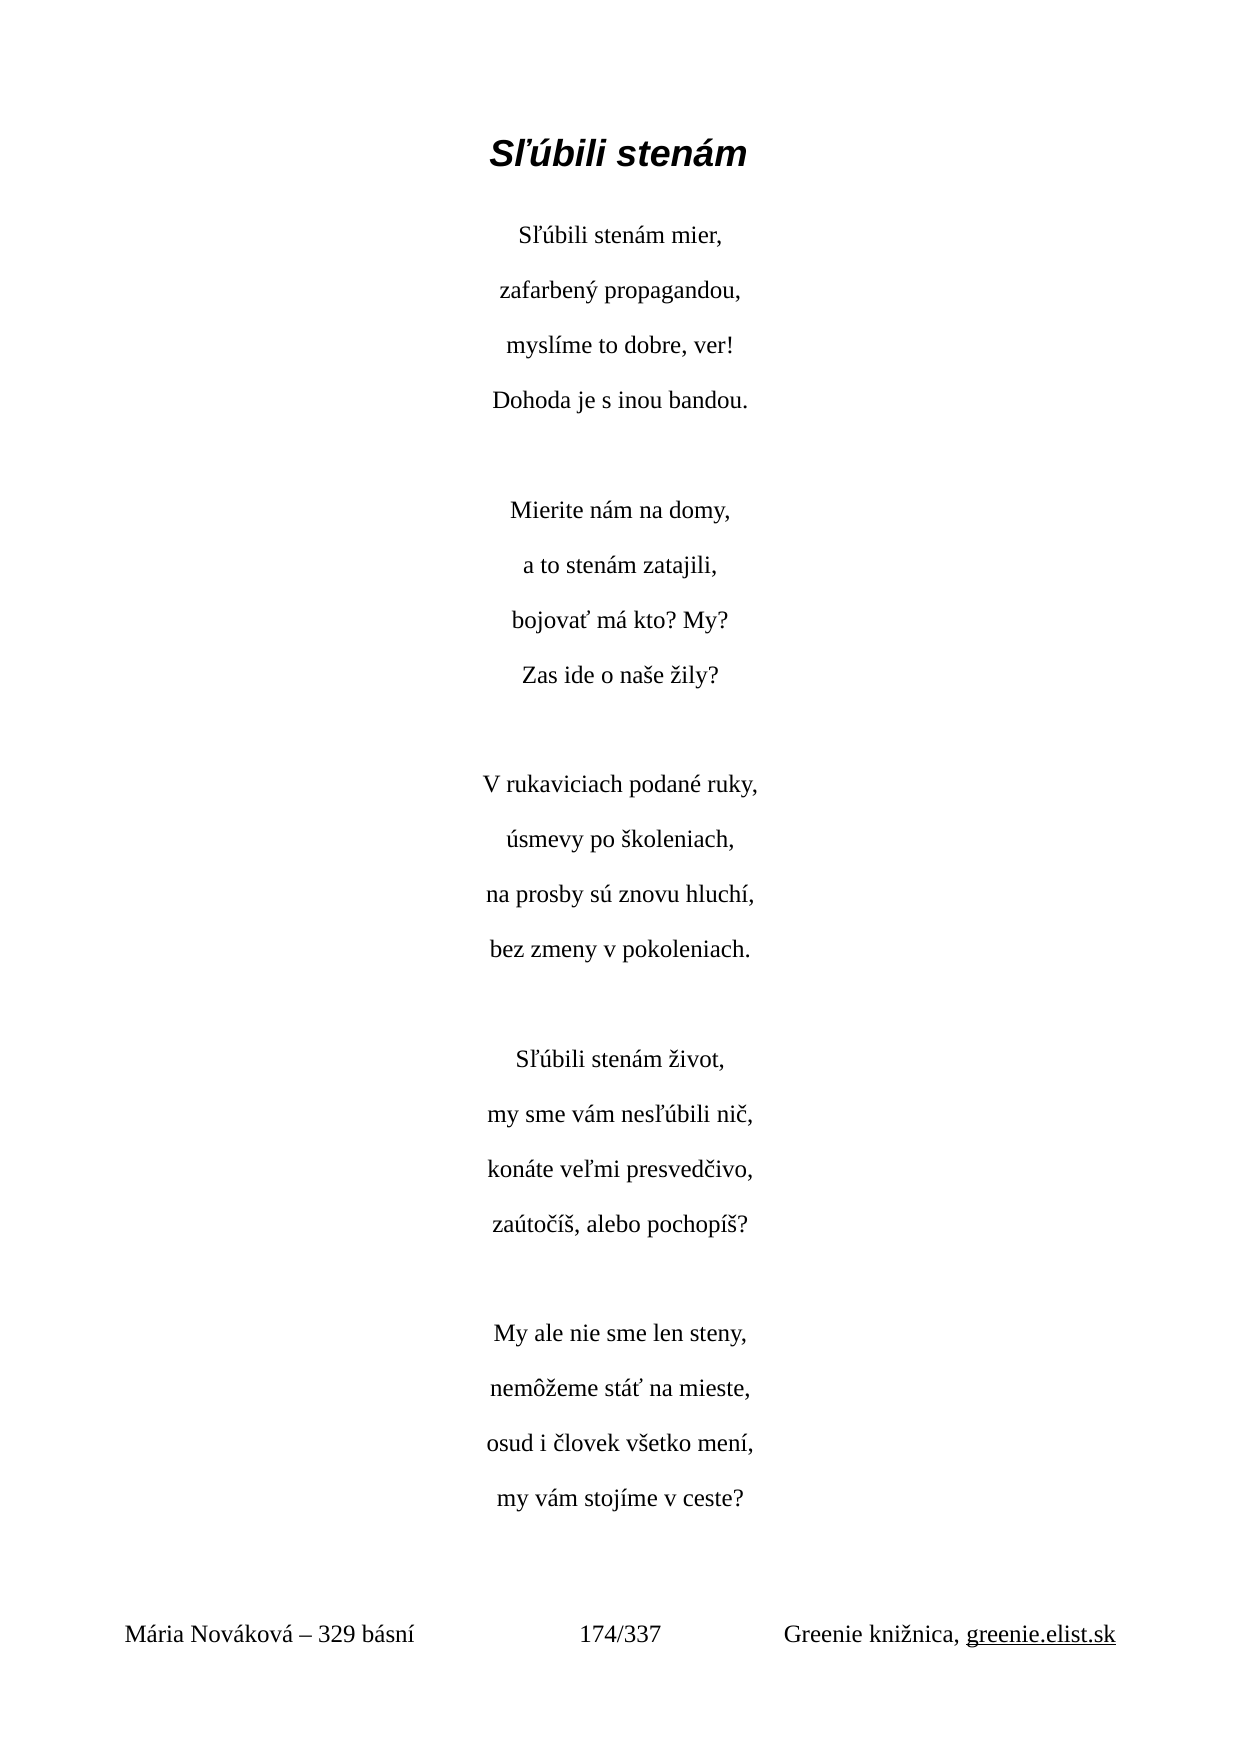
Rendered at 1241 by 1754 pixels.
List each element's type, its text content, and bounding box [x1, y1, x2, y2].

text my vám stojíme v ceste? [106, 1483, 1134, 1512]
text my sme vám nesľúbili nič, [106, 1099, 1134, 1128]
text osud i človek všetko mení, [106, 1428, 1134, 1457]
text Zas ide o naše žily? [106, 660, 1134, 688]
text Sľúbili stenám život, [106, 1044, 1134, 1073]
text konáte veľmi presvedčivo, [106, 1154, 1134, 1182]
text úsmevy po školeniach, [106, 824, 1134, 853]
text a to stenám zatajili, [106, 550, 1134, 579]
text Sľúbili stenám mier, [106, 221, 1134, 249]
text nemôžeme stáť na mieste, [106, 1373, 1134, 1402]
text Dohoda je s inou bandou. [106, 385, 1134, 414]
text na prosby sú znovu hluchí, [106, 879, 1134, 908]
text My ale nie sme len steny, [106, 1318, 1134, 1347]
text bojovať má kto? My? [106, 605, 1134, 633]
text bez zmeny v pokoleniach. [106, 934, 1134, 963]
subtitle Sľúbili stenám [106, 131, 1134, 174]
text zafarbený propagandou, [106, 275, 1134, 304]
text zaútočíš, alebo pochopíš? [106, 1209, 1134, 1237]
text myslíme to dobre, ver! [106, 330, 1134, 359]
text V rukaviciach podané ruky, [106, 769, 1134, 798]
text Mierite nám na domy, [106, 495, 1134, 524]
